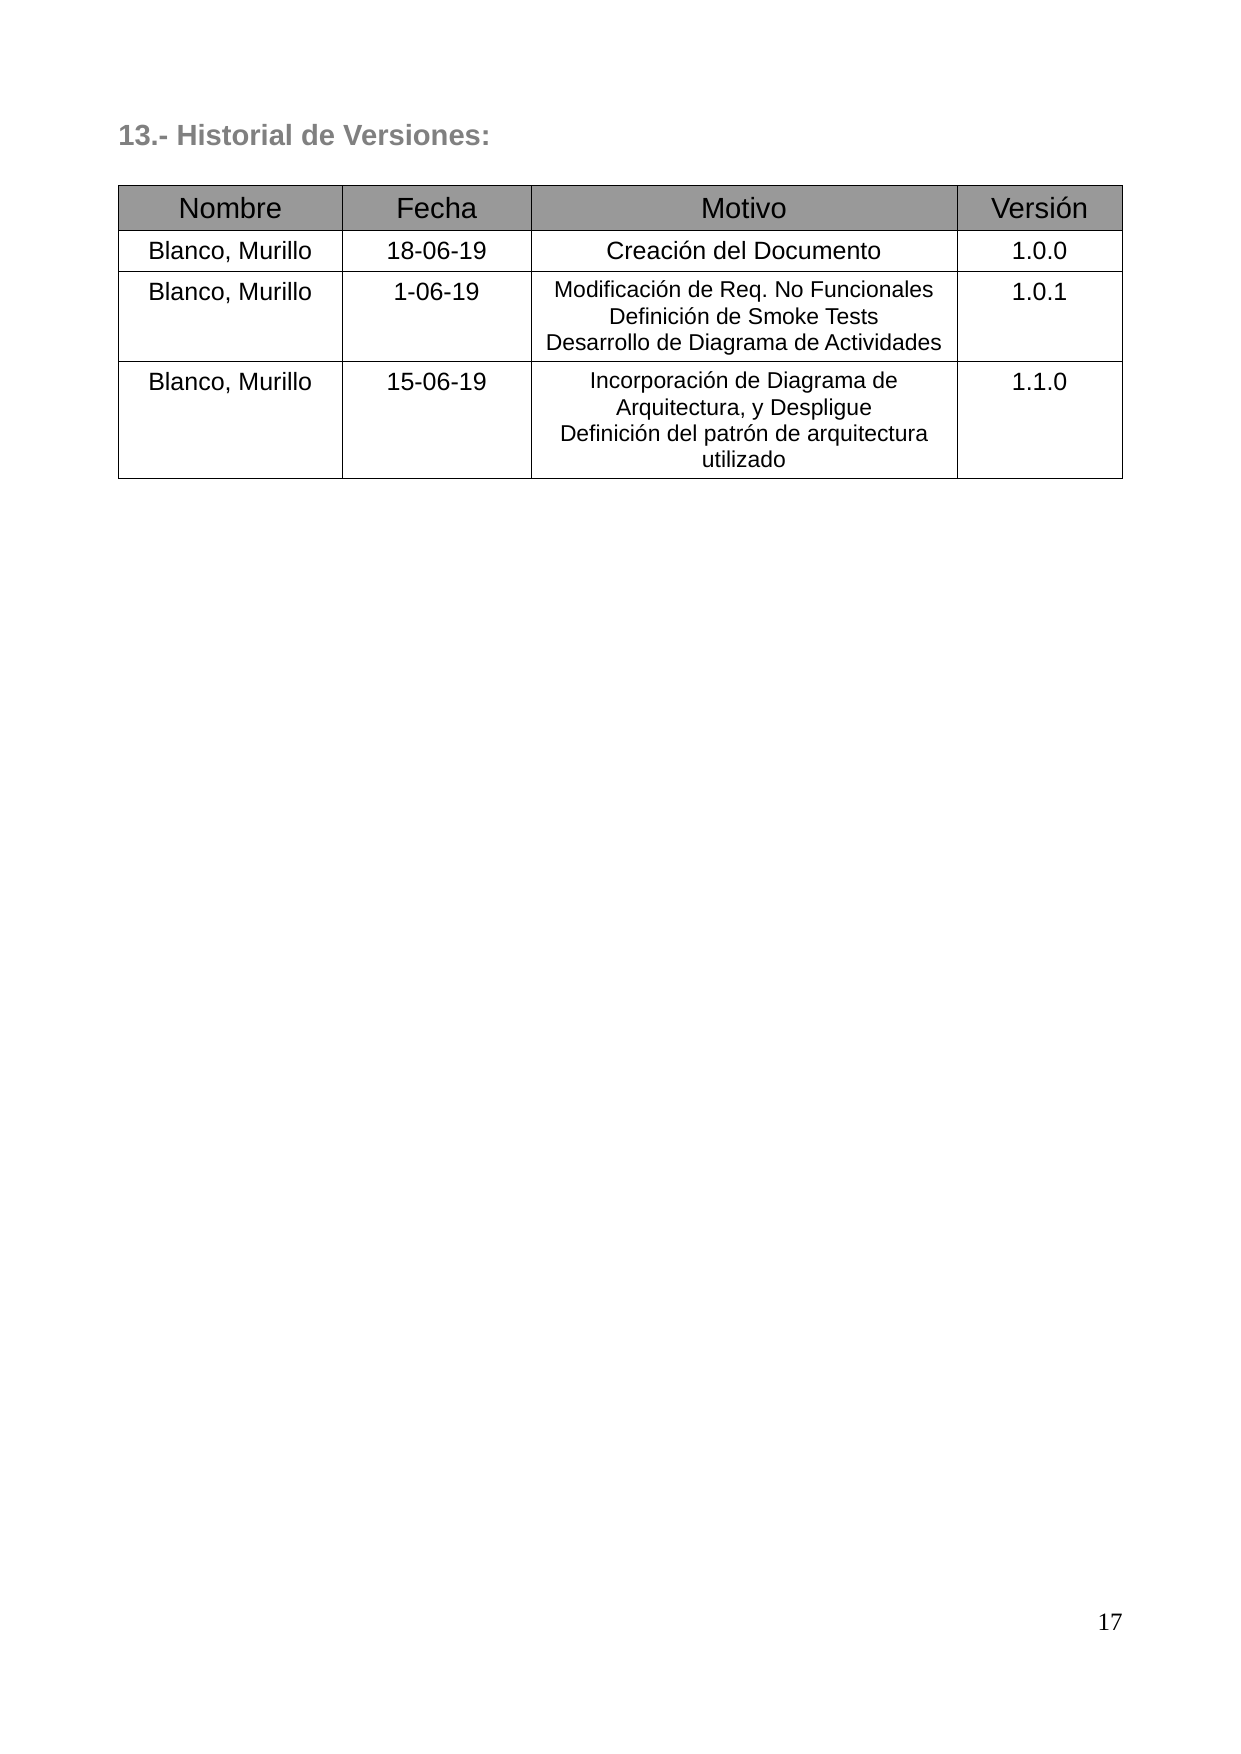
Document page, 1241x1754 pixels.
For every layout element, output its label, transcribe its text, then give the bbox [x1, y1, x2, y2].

table_cell Blanco, Murillo [119, 272, 342, 361]
table_header Versión [958, 186, 1122, 230]
table_cell Modificación de Req. No Funcionales Definición de Smoke Tests Desarrollo de Diagrama de Actividades [532, 272, 957, 361]
table_header Motivo [532, 186, 957, 230]
table_cell 18-06-19 [343, 231, 531, 271]
table_cell Blanco, Murillo [119, 231, 342, 271]
table_header Nombre [119, 186, 342, 230]
table_cell 1.0.0 [958, 231, 1122, 271]
table_cell 1.1.0 [958, 362, 1122, 478]
table_cell Blanco, Murillo [119, 362, 342, 478]
table_cell Creación del Documento [532, 231, 957, 271]
table_cell Incorporación de Diagrama de Arquitectura, y Despligue Definición del patrón de arquitectura utilizado [532, 362, 957, 478]
table_header Fecha [343, 186, 531, 230]
text 13.- Historial de Versiones: [118, 118, 1122, 152]
table_cell 1.0.1 [958, 272, 1122, 361]
table_cell 15-06-19 [343, 362, 531, 478]
table_cell 1-06-19 [343, 272, 531, 361]
